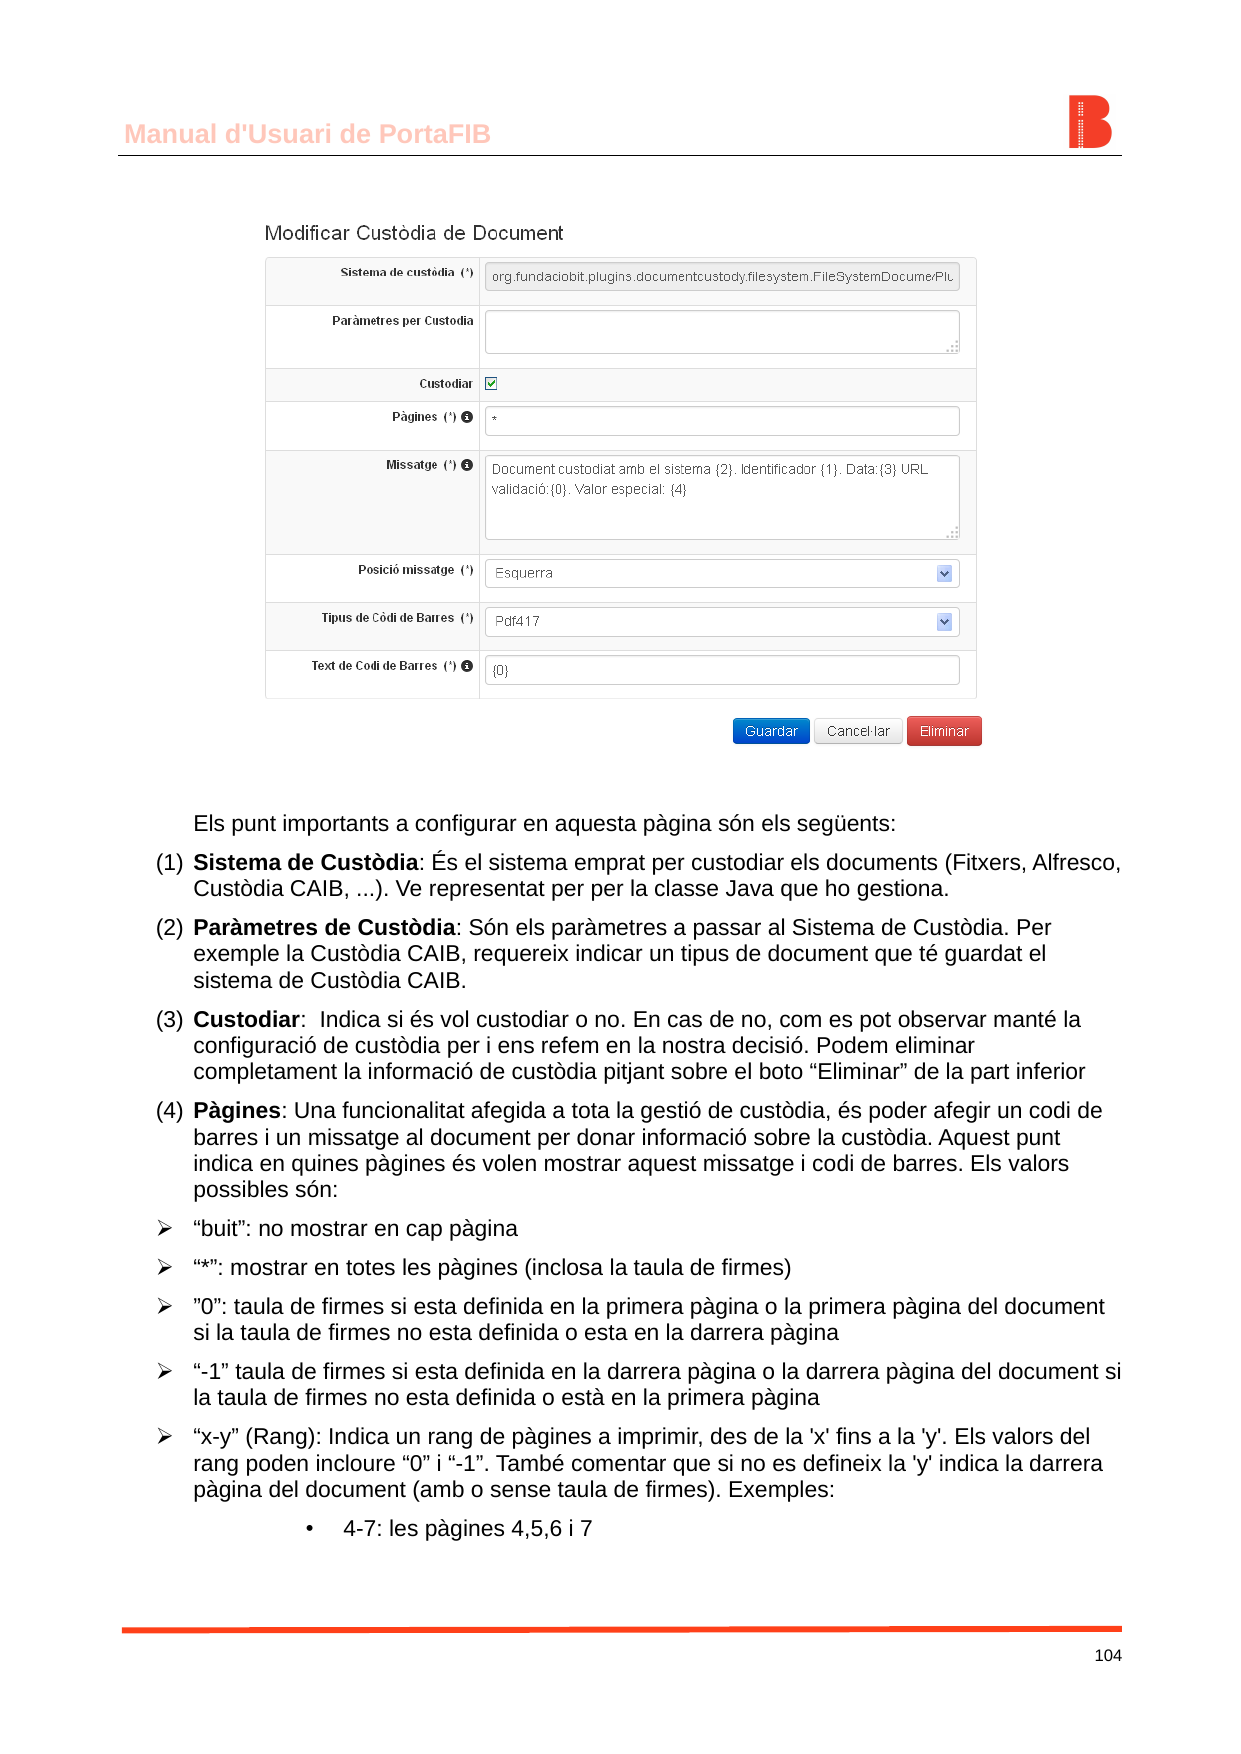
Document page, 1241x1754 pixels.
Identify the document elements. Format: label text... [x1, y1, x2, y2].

list Pàgines: Una funcionalitat afegida a tota la gestió de custòdia, és poder afegir un codi de barres i un missatge al document per donar informació sobre la custòdia. Aquest punt indica en quines pàgines és volen mostrar aquest missatge i codi de barres. Els valors possibles són: [156, 1097, 1122, 1203]
list 4-7: les pàgines 4,5,6 i 7 [306, 1515, 1122, 1541]
list Paràmetres de Custòdia: Són els paràmetres a passar al Sistema de Custòdia. Per exemple la Custòdia CAIB, requereix indicar un tipus de document que té guardat el sistema de Custòdia CAIB. [156, 914, 1122, 993]
text Els punt importants a configurar en aquesta pàgina són els següents: [118, 810, 1122, 836]
picture [1063, 94, 1117, 150]
list “buit”: no mostrar en cap pàgina [156, 1215, 1122, 1241]
list ”0”: taula de firmes si esta definida en la primera pàgina o la primera pàgina del document si la taula de firmes no esta definida o esta en la darrera pàgina [156, 1293, 1122, 1346]
list Sistema de Custòdia: És el sistema emprat per custodiar els documents (Fitxers, Alfresco, Custòdia CAIB, ...). Ve representat per per la classe Java que ho gestiona. [156, 849, 1122, 902]
list “*”: mostrar en totes les pàgines (inclosa la taula de firmes) [156, 1254, 1122, 1280]
list “-1” taula de firmes si esta definida en la darrera pàgina o la darrera pàgina del document si la taula de firmes no esta definida o està en la primera pàgina [156, 1358, 1122, 1411]
list Custodiar: Indica si és vol custodiar o no. En cas de no, com es pot observar manté la configuració de custòdia per i ens refem en la nostra decisió. Podem eliminar completament la informació de custòdia pitjant sobre el boto “Eliminar” de la part inferior [156, 1006, 1122, 1085]
list “x-y” (Rang): Indica un rang de pàgines a imprimir, des de la 'x' fins a la 'y'. Els valors del rang poden incloure “0” i “-1”. També comentar que si no es defineix la 'y' indica la darrera pàgina del document (amb o sense taula de firmes). Exemples: [156, 1423, 1122, 1502]
picture [251, 215, 990, 759]
